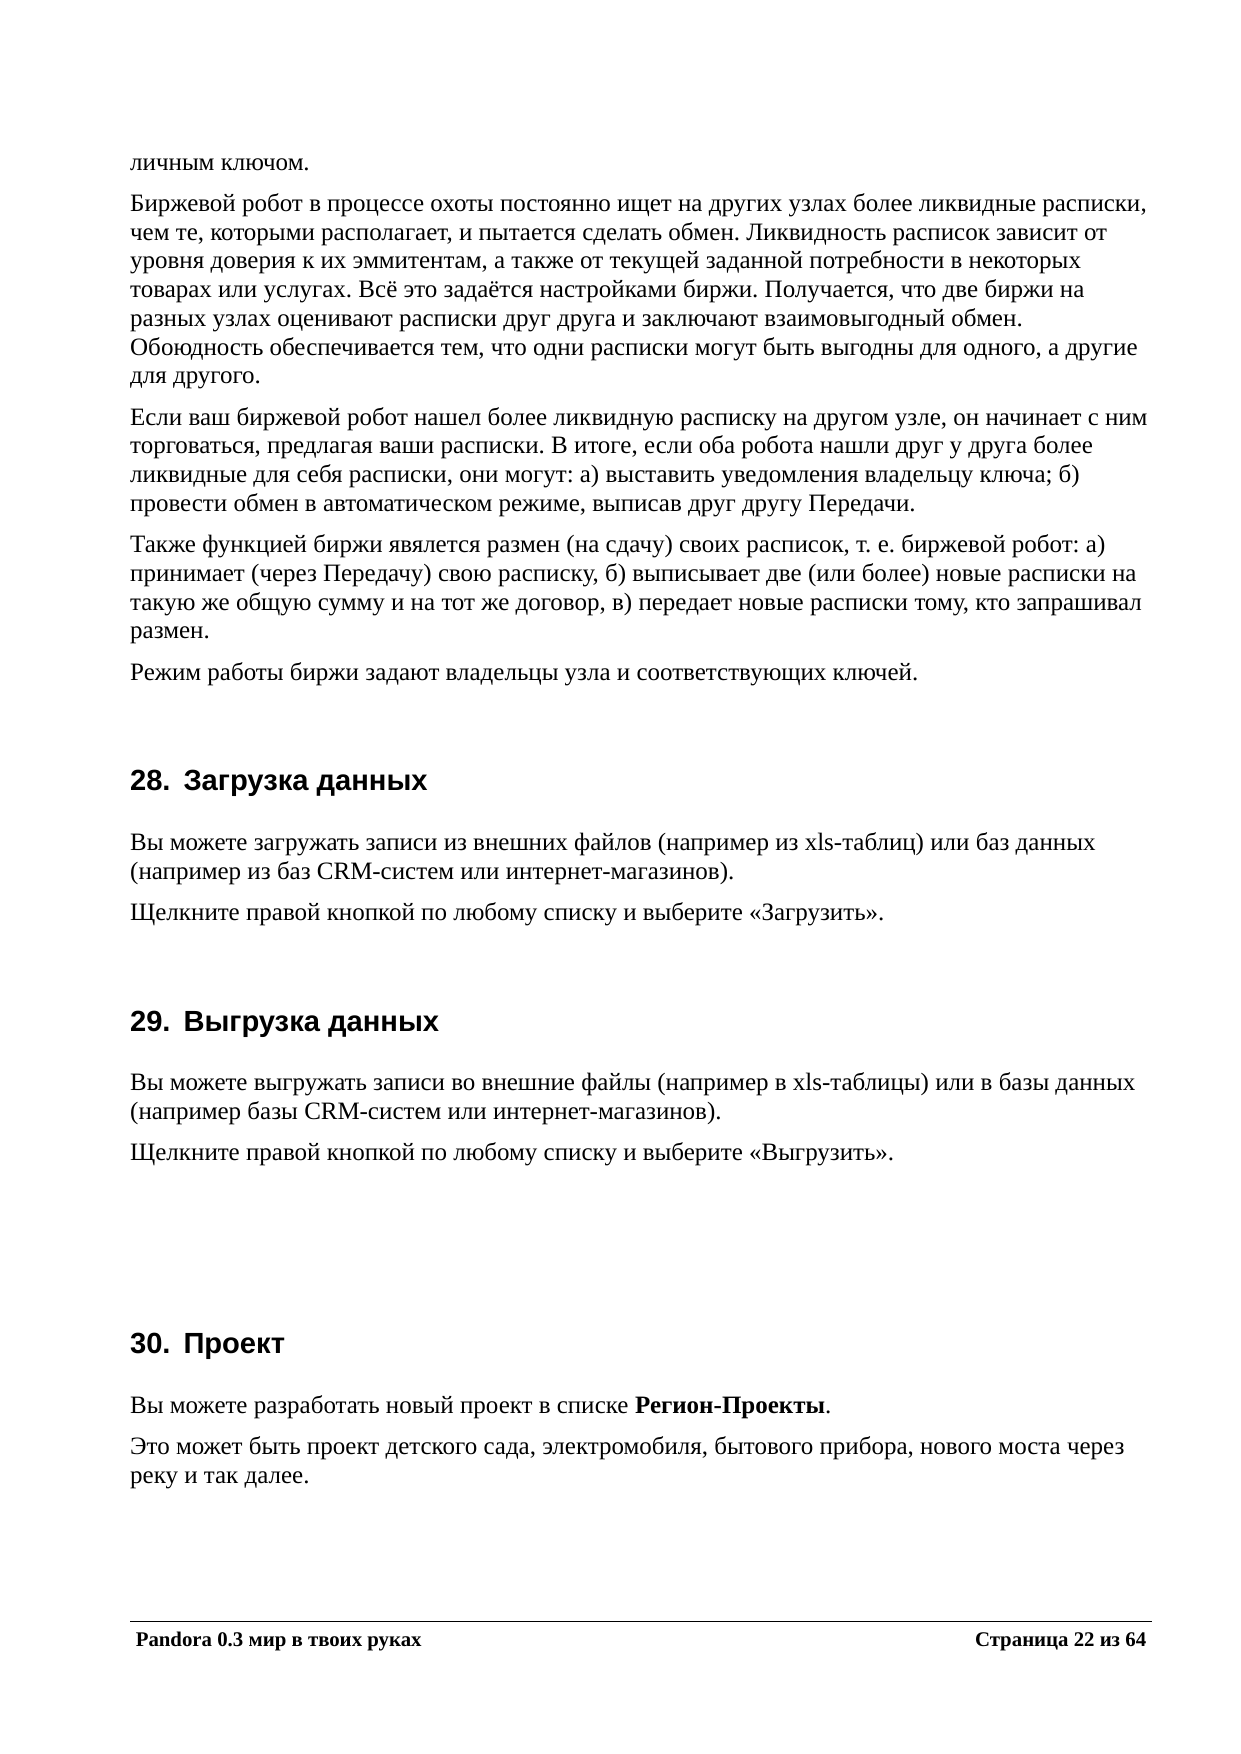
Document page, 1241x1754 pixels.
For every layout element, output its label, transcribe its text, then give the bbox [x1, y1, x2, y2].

text Если ваш биржевой робот нашел более ликвидную расписку на другом узле, он начинает с ним торговаться, предлагая ваши расписки. В итоге, если оба робота нашли друг у друга более ликвидные для себя расписки, они могут: а) выставить уведомления владельцу ключа; б) провести обмен в автоматическом режиме, выписав друг другу Передачи. [130, 402, 1152, 517]
text Щелкните правой кнопкой по любому списку и выберите «Выгрузить». [130, 1137, 1152, 1166]
text Вы можете загружать записи из внешних файлов (например из xls-таблиц) или баз данных (например из баз CRM-систем или интернет-магазинов). [130, 827, 1152, 884]
text Также функцией биржи явялется размен (на сдачу) своих расписок, т. е. биржевой робот: а) принимает (через Передачу) свою расписку, б) выписывает две (или более) новые расписки на такую же общую сумму и на тот же договор, в) передает новые расписки тому, кто запрашивал размен. [130, 529, 1152, 644]
text Щелкните правой кнопкой по любому списку и выберите «Загрузить». [130, 897, 1152, 926]
subtitle Загрузка данных [130, 763, 1152, 797]
text Это может быть проект детского сада, электромобиля, бытового прибора, нового моста через реку и так далее. [130, 1431, 1152, 1489]
text Вы можете разработать новый проект в списке Регион-Проекты. [130, 1390, 1152, 1419]
text Режим работы биржи задают владельцы узла и соответствующих ключей. [130, 657, 1152, 686]
text личным ключом. [130, 147, 1152, 176]
text Биржевой робот в процессе охоты постоянно ищет на других узлах более ликвидные расписки, чем те, которыми располагает, и пытается сделать обмен. Ликвидность расписок зависит от уровня доверия к их эммитентам, а также от текущей заданной потребности в некоторых товарах или услугах. Всё это задаётся настройками биржи. Получается, что две биржи на разных узлах оценивают расписки друг друга и заключают взаимовыгодный обмен. Обоюдность обеспечивается тем, что одни расписки могут быть выгодны для одного, а другие для другого. [130, 188, 1152, 389]
subtitle Выгрузка данных [130, 1004, 1152, 1037]
text Вы можете выгружать записи во внешние файлы (например в xls-таблицы) или в базы данных (например базы CRM-систем или интернет-магазинов). [130, 1067, 1152, 1125]
subtitle Проект [130, 1327, 1152, 1360]
